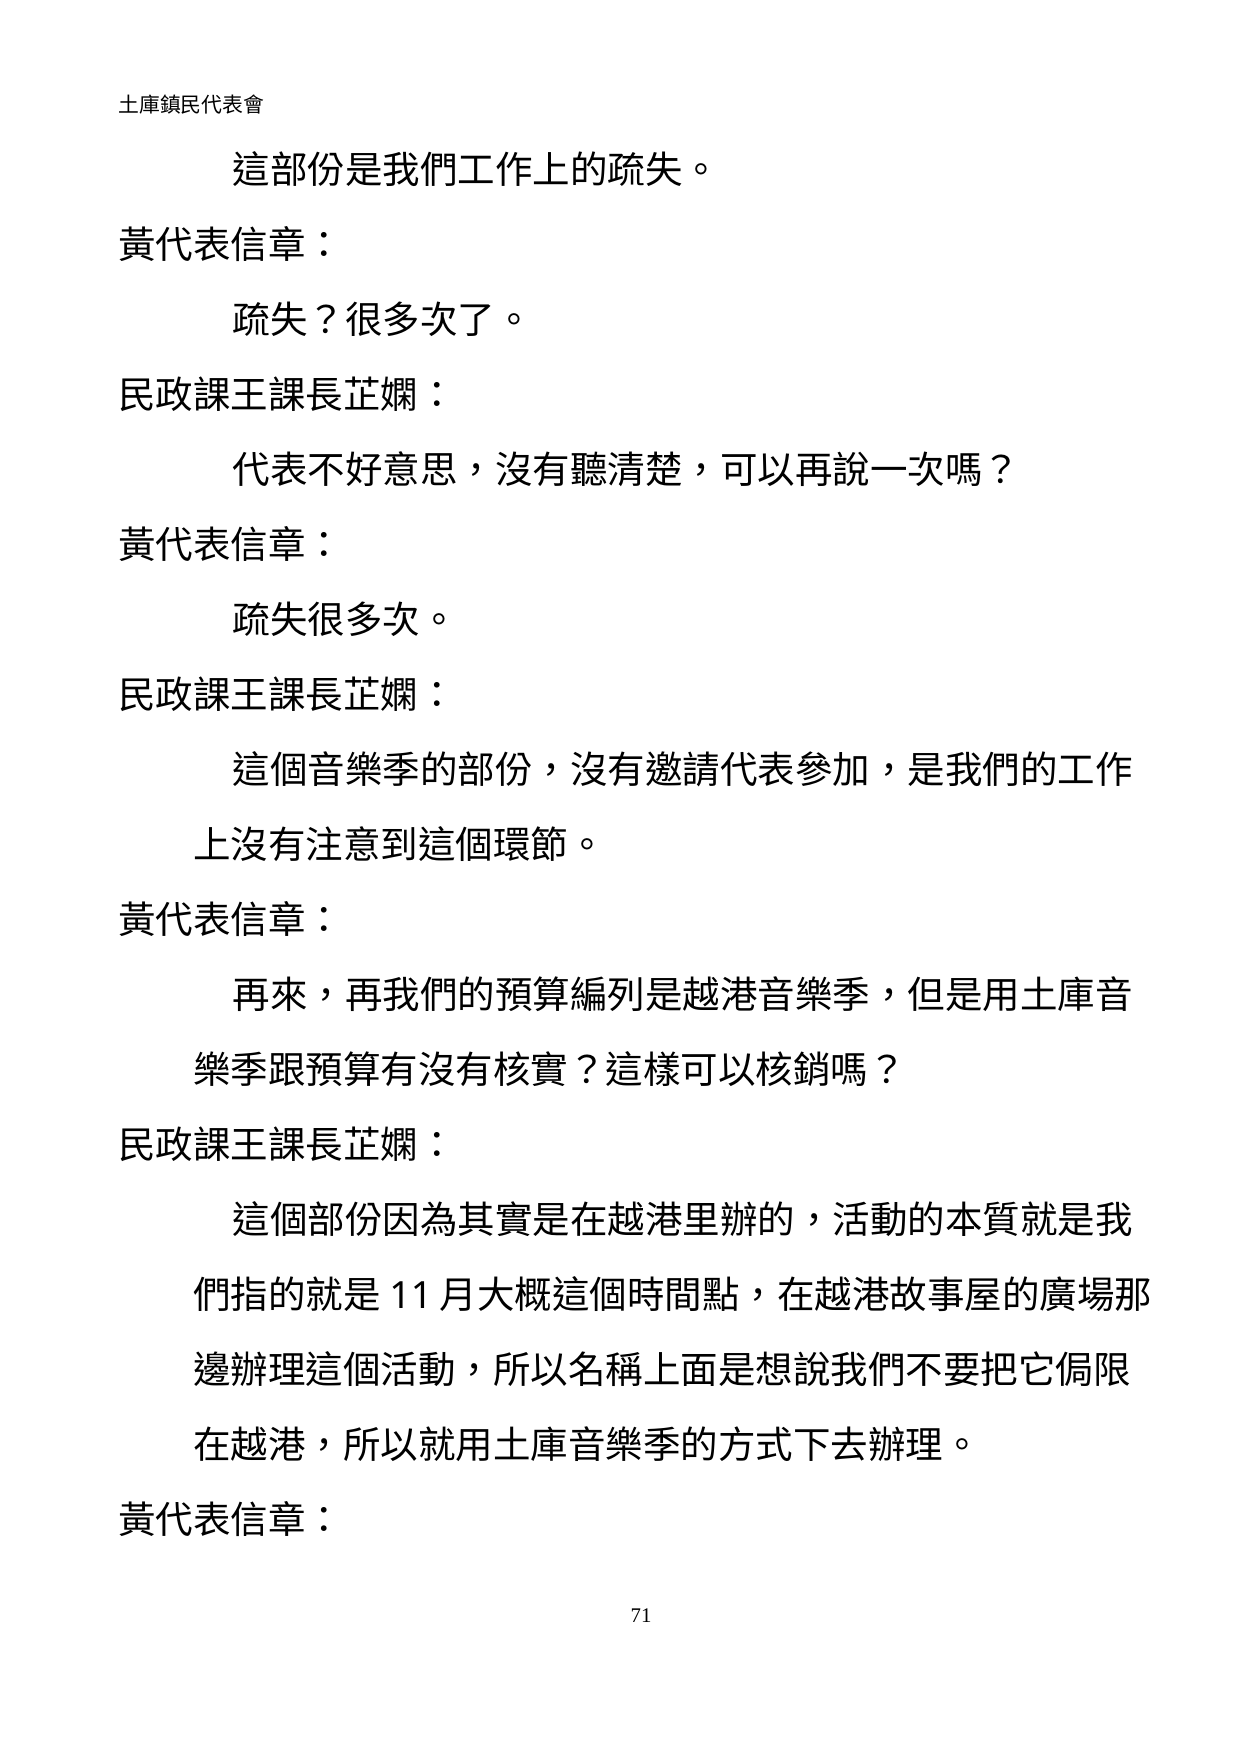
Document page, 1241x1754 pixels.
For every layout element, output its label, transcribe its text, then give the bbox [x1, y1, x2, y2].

text 民政課王課長芷嫻： [118, 654, 1163, 729]
text 代表不好意思，沒有聽清楚，可以再說一次嗎？ [193, 429, 1163, 504]
text 黃代表信章： [118, 204, 1163, 279]
text 疏失很多次。 [193, 579, 1163, 654]
text 黃代表信章： [118, 1479, 1163, 1554]
text 民政課王課長芷嫻： [118, 354, 1163, 429]
text 民政課王課長芷嫻： [118, 1104, 1163, 1179]
text 黃代表信章： [118, 504, 1163, 579]
text 疏失？很多次了。 [193, 279, 1163, 354]
text 這個部份因為其實是在越港里辦的，活動的本質就是我們指的就是 11月大概這個時間點，在越港故事屋的廣場那邊辦理這個活動，所以名稱上面是想說我們不要把它侷限在越港，所以就用土庫音樂季的方式下去辦理。 [193, 1179, 1163, 1479]
text 這個音樂季的部份，沒有邀請代表參加，是我們的工作上沒有注意到這個環節。 [193, 729, 1163, 879]
text 這部份是我們工作上的疏失。 [193, 129, 1163, 204]
text 黃代表信章： [118, 879, 1163, 954]
text 再來，再我們的預算編列是越港音樂季，但是用土庫音樂季跟預算有沒有核實？這樣可以核銷嗎？ [193, 954, 1163, 1104]
